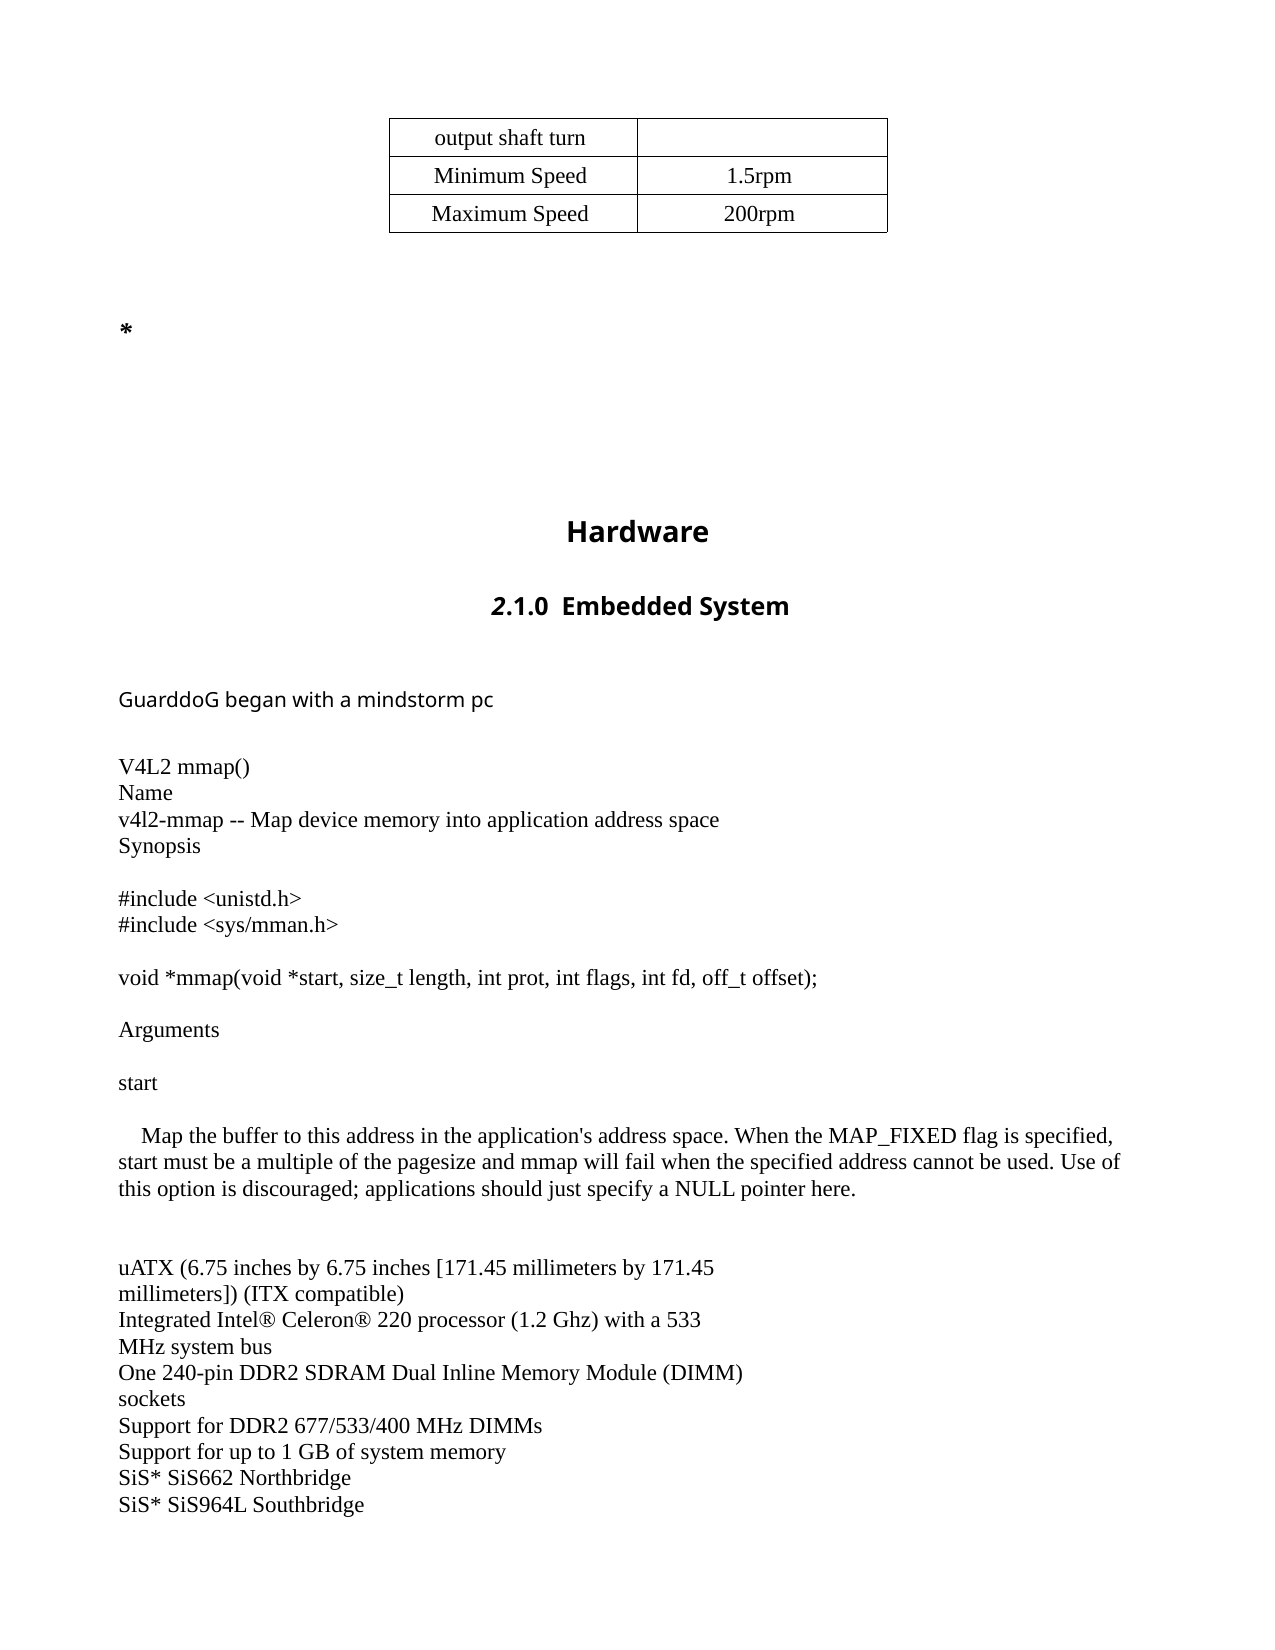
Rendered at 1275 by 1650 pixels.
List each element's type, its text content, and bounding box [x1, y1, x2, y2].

text One 240-pin DDR2 SDRAM Dual Inline Memory Module (DIMM) [118, 1359, 1157, 1385]
text Arguments [118, 1016, 1157, 1043]
table_cell 200rpm [638, 195, 887, 232]
table_cell Maximum Speed [390, 195, 637, 232]
text Map the buffer to this address in the application's address space. When the MAP_FIXED flag is specified, start must be a multiple of the pagesize and mmap will fail when the specified address cannot be used. Use of this option is discouraged; applications should just specify a NULL pointer here. [118, 1122, 1157, 1201]
text #include <unistd.h> [118, 885, 1157, 911]
table_cell output shaft turn [390, 119, 637, 156]
text GuarddoG began with a mindstorm pc [118, 685, 1157, 713]
text #include <sys/mman.h> [118, 911, 1157, 937]
text MHz system bus [118, 1333, 1157, 1359]
text SiS* SiS662 Northbridge [118, 1464, 1157, 1491]
text Support for up to 1 GB of system memory [118, 1438, 1157, 1464]
text SiS* SiS964L Southbridge [118, 1491, 1157, 1517]
text Integrated Intel® Celeron® 220 processor (1.2 Ghz) with a 533 [118, 1306, 1157, 1333]
table_cell [638, 119, 887, 156]
text Name [118, 779, 1157, 806]
table_cell 1.5rpm [638, 157, 887, 194]
text Support for DDR2 677/533/400 MHz DIMMs [118, 1412, 1157, 1438]
text millimeters]) (ITX compatible) [118, 1280, 1157, 1306]
text * [118, 316, 1157, 347]
text v4l2-mmap -- Map device memory into application address space [118, 806, 1157, 832]
text start [118, 1069, 1157, 1096]
table_cell Minimum Speed [390, 157, 637, 194]
text uATX (6.75 inches by 6.75 inches [171.45 millimeters by 171.45 [118, 1254, 1157, 1280]
text void *mmap(void *start, size_t length, int prot, int flags, int fd, off_t offset); [118, 964, 1157, 990]
text sockets [118, 1385, 1157, 1412]
text Synopsis [118, 832, 1157, 858]
text 2.1.0 Embedded System [118, 588, 1157, 622]
text V4L2 mmap() [118, 753, 1157, 779]
text Hardware [118, 512, 1157, 551]
